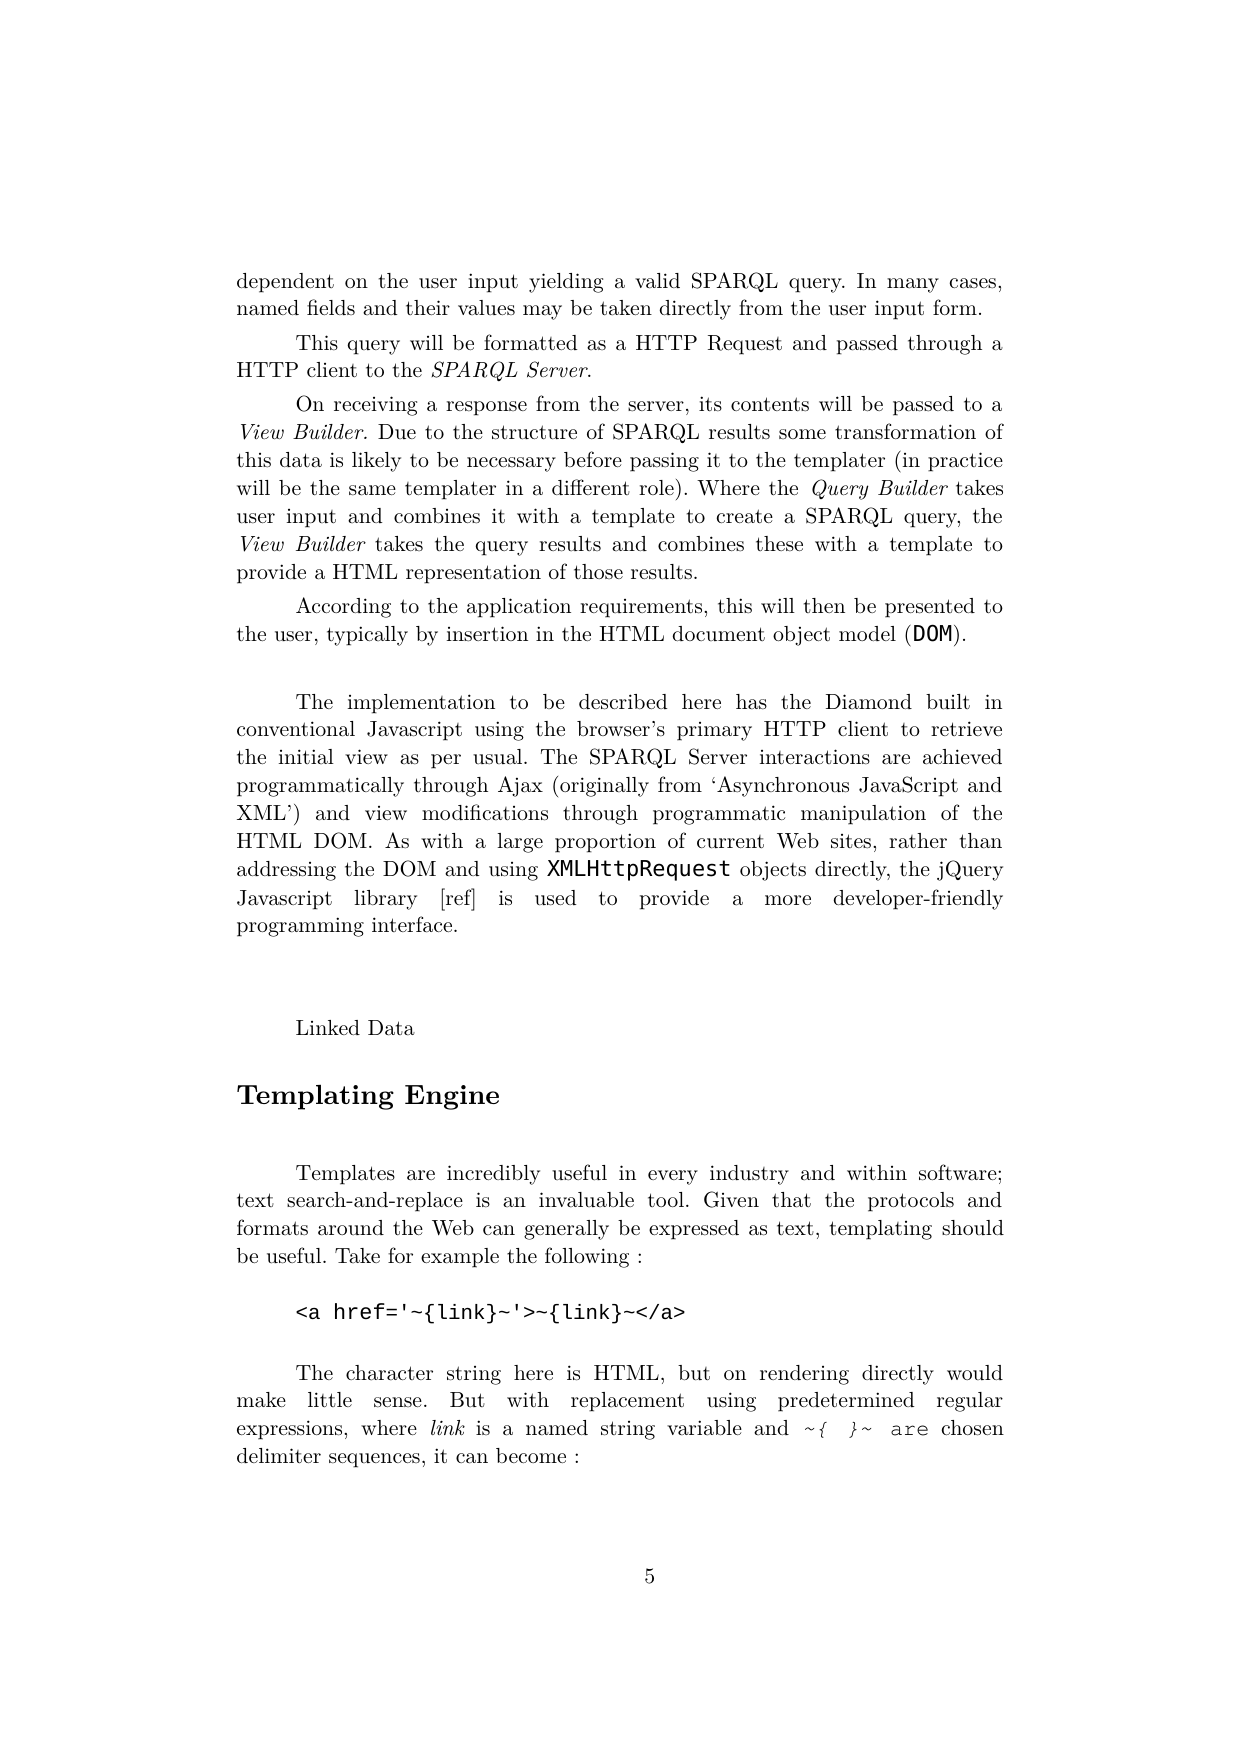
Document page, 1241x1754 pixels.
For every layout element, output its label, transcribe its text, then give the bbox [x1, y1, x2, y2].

subtitle Templating Engine [236, 1076, 1004, 1112]
text Templates are incredibly useful in every industry and within software; text search-and-replace is an invaluable tool. Given that the protocols and formats around the Web can generally be expressed as text, templating should be useful. Take for example the following : [236, 1158, 1004, 1270]
text The character string here is HTML, but on rendering directly would make little sense. But with replacement using predetermined regular expressions, where link is a named string variable and ~{ }~ are chosen delimiter sequences, it can become : [236, 1358, 1004, 1469]
text Linked Data [236, 1013, 1004, 1041]
text According to the application requirements, this will then be presented to the user, typically by insertion in the HTML document object model (DOM). [236, 591, 1004, 647]
text This query will be formatted as a HTTP Request and passed through a HTTP client to the SPARQL Server. [236, 328, 1004, 383]
text dependent on the user input yielding a valid SPARQL query. In many cases, named fields and their values may be taken directly from the user input form. [236, 266, 1004, 322]
text The implementation to be described here has the Diamond built in conventional Javascript using the browser’s primary HTTP client to retrieve the initial view as per usual. The SPARQL Server interactions are achieved programmatically through Ajax (originally from ‘Asynchronous JavaScript and XML’) and view modifications through programmatic manipulation of the HTML DOM. As with a large proportion of current Web sites, rather than addressing the DOM and using XMLHttpRequest objects directly, the jQuery Javascript library [ref] is used to provide a more developer-friendly programming interface. [236, 687, 1004, 939]
text On receiving a response from the server, its contents will be passed to a View Builder. Due to the structure of SPARQL results some transformation of this data is likely to be necessary before passing it to the templater (in practice will be the same templater in a different role). Where the Query Builder takes user input and combines it with a template to create a SPARQL query, the View Builder takes the query results and combines these with a template to provide a HTML representation of those results. [236, 389, 1004, 586]
text <a href='~{link}~'>~{link}~</a> [236, 1302, 1004, 1324]
